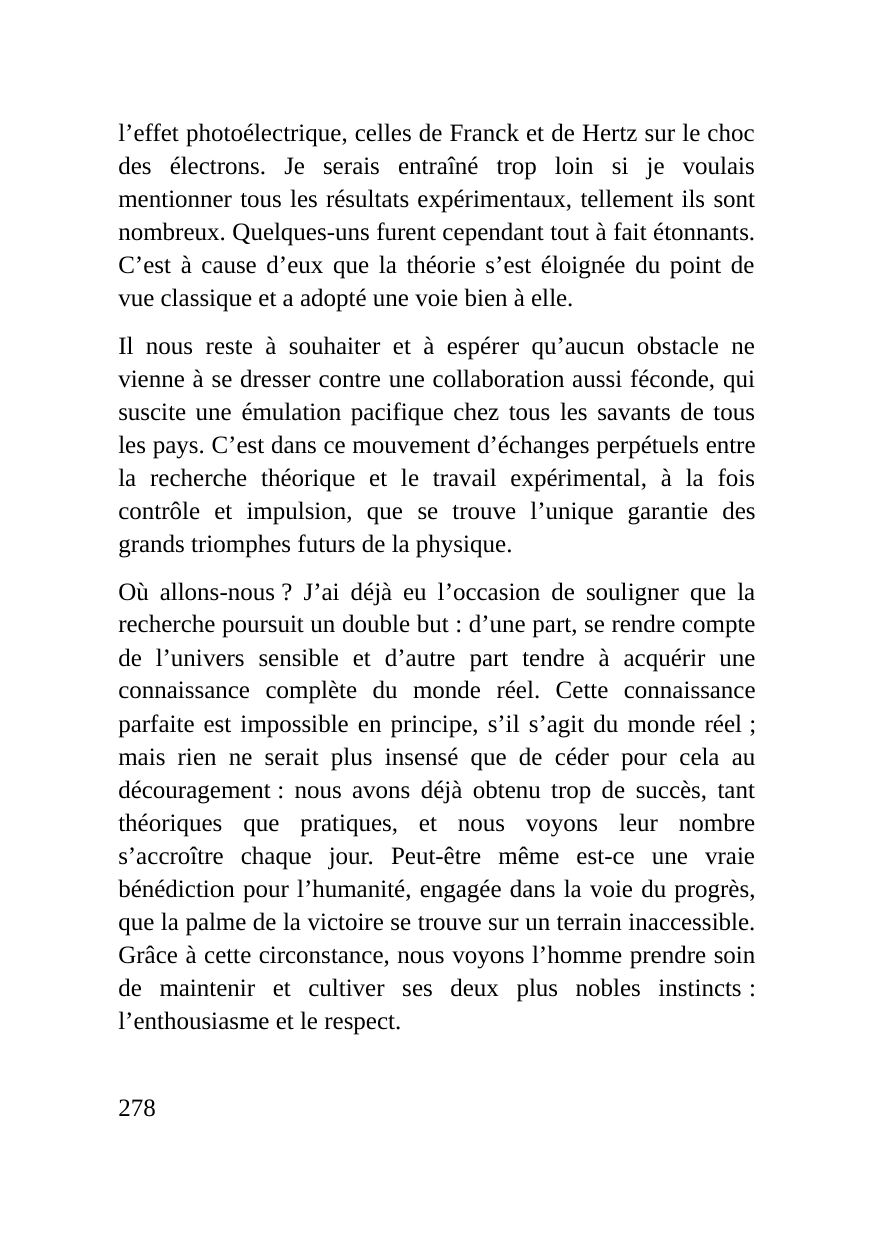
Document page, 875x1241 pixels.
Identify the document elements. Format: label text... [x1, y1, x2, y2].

text Où allons-nous ? J’ai déjà eu l’occasion de souligner que la recherche poursuit un double but : d’une part, se rendre compte de l’univers sensible et d’autre part tendre à acquérir une connaissance complète du monde réel. Cette connaissance parfaite est impossible en principe, s’il s’agit du monde réel ; mais rien ne serait plus insensé que de céder pour cela au découragement : nous avons déjà obtenu trop de succès, tant théoriques que pratiques, et nous voyons leur nombre s’accroître chaque jour. Peut-être même est-ce une vraie bénédiction pour l’humanité, engagée dans la voie du progrès, que la palme de la victoire se trouve sur un terrain inaccessible. Grâce à cette circonstance, nous voyons l’homme prendre soin de maintenir et cultiver ses deux plus nobles instincts : l’enthousiasme et le respect. [118, 577, 756, 1034]
text Il nous reste à souhaiter et à espérer qu’aucun obstacle ne vienne à se dresser contre une collaboration aussi féconde, qui suscite une émulation pacifique chez tous les savants de tous les pays. C’est dans ce mouvement d’échanges perpétuels entre la recherche théorique et le travail expérimental, à la fois contrôle et impulsion, que se trouve l’unique garantie des grands triomphes futurs de la physique. [118, 331, 756, 558]
text l’effet photoélectrique, celles de Franck et de Hertz sur le choc des électrons. Je serais entraîné trop loin si je voulais mentionner tous les résultats expérimentaux, tellement ils sont nombreux. Quelques-uns furent cependant tout à fait étonnants. C’est à cause d’eux que la théorie s’est éloignée du point de vue classique et a adopté une voie bien à elle. [118, 118, 756, 312]
